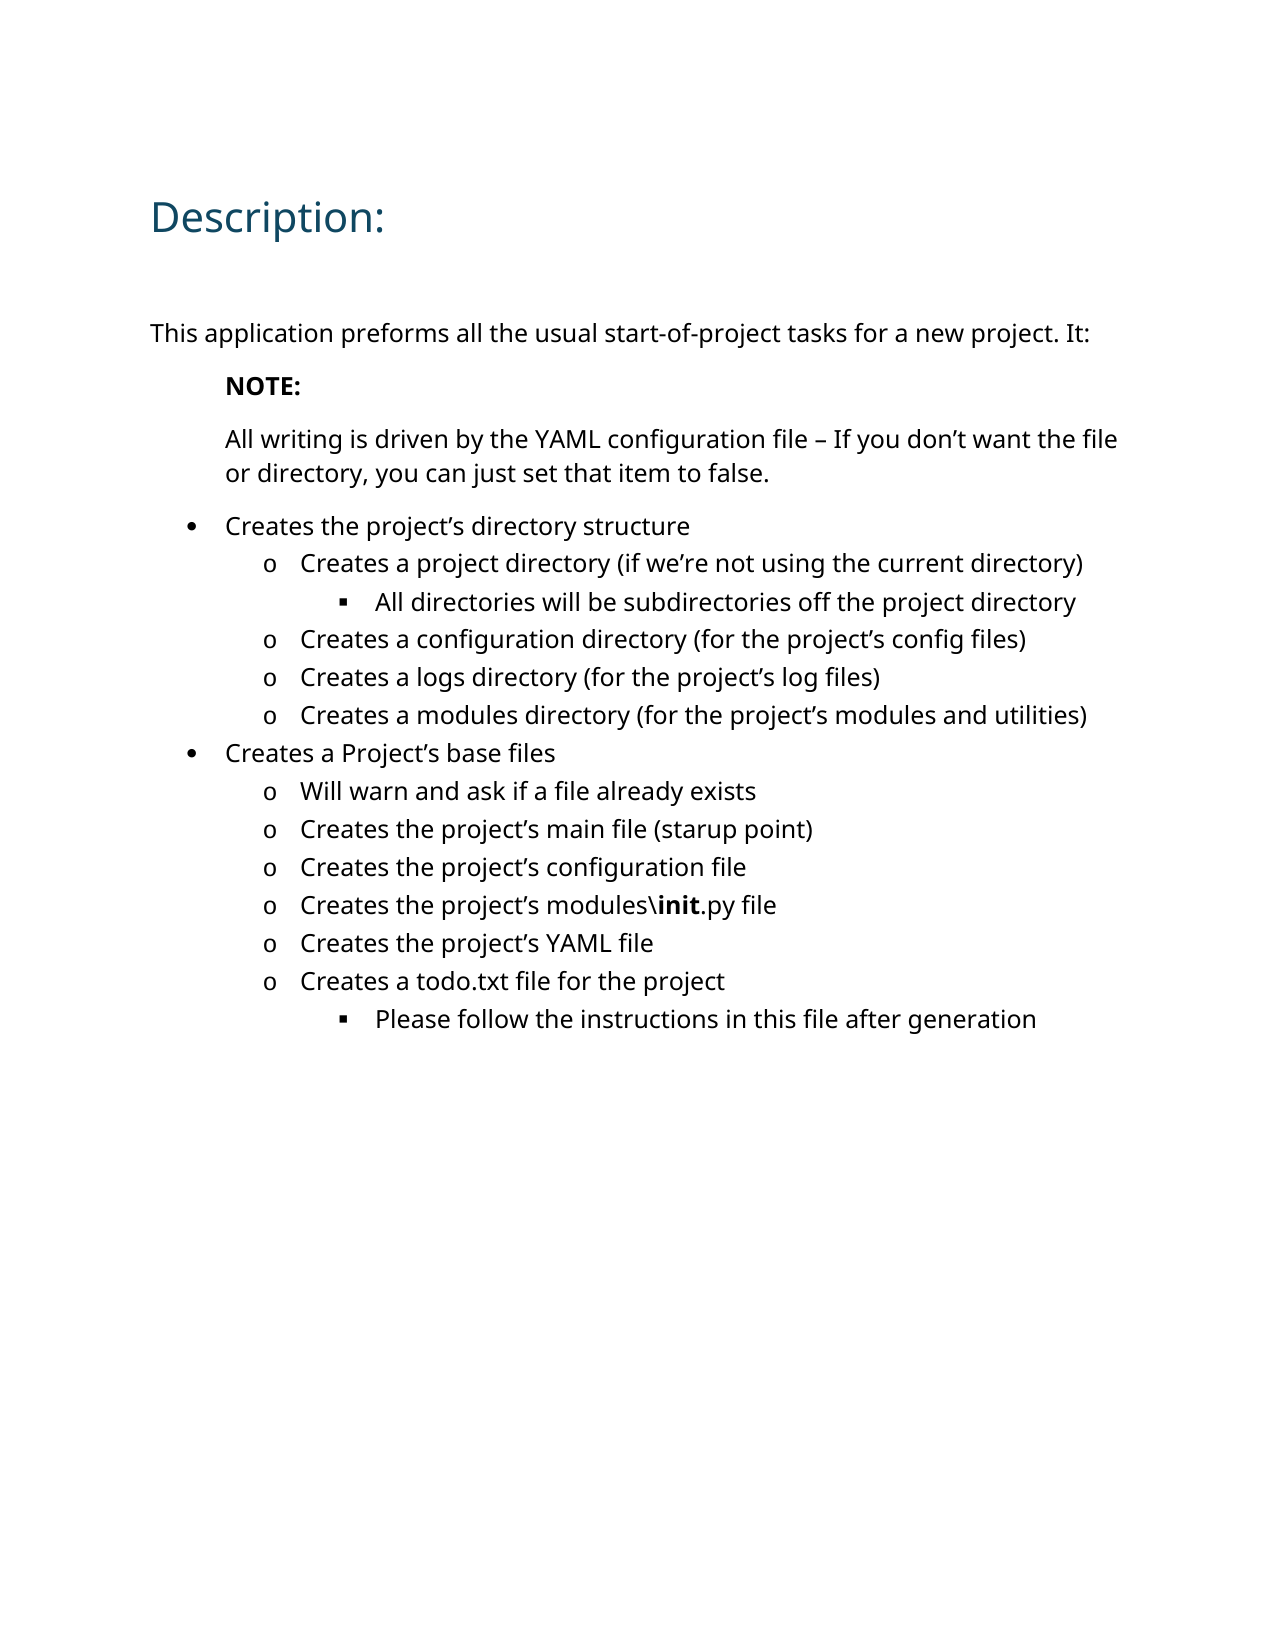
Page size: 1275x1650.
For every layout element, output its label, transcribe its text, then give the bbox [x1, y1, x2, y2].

list All directories will be subdirectories off the project directory [337, 584, 1125, 618]
text NOTE: [225, 369, 1125, 403]
subtitle Description: [150, 187, 1125, 244]
list Creates a project directory (if we’re not using the current directory) [262, 546, 1125, 580]
list Creates the project’s directory structure [187, 508, 1125, 542]
list Creates a todo.txt file for the project [262, 964, 1125, 998]
list Please follow the instructions in this file after generation [337, 1002, 1125, 1036]
list Creates a logs directory (for the project’s log files) [262, 660, 1125, 694]
list Creates a Project’s base files [187, 736, 1125, 770]
list Creates the project’s main file (starup point) [262, 812, 1125, 846]
text All writing is driven by the YAML configuration file – If you don’t want the file or directory, you can just set that item to false. [225, 421, 1125, 489]
list Creates the project’s YAML file [262, 926, 1125, 960]
list Creates the project’s configuration file [262, 850, 1125, 884]
text This application preforms all the usual start-of-project tasks for a new project. It: [150, 316, 1125, 350]
list Will warn and ask if a file already exists [262, 774, 1125, 808]
list Creates a configuration directory (for the project’s config files) [262, 622, 1125, 656]
list Creates the project’s modules\init.py file [262, 888, 1125, 922]
list Creates a modules directory (for the project’s modules and utilities) [262, 698, 1125, 732]
